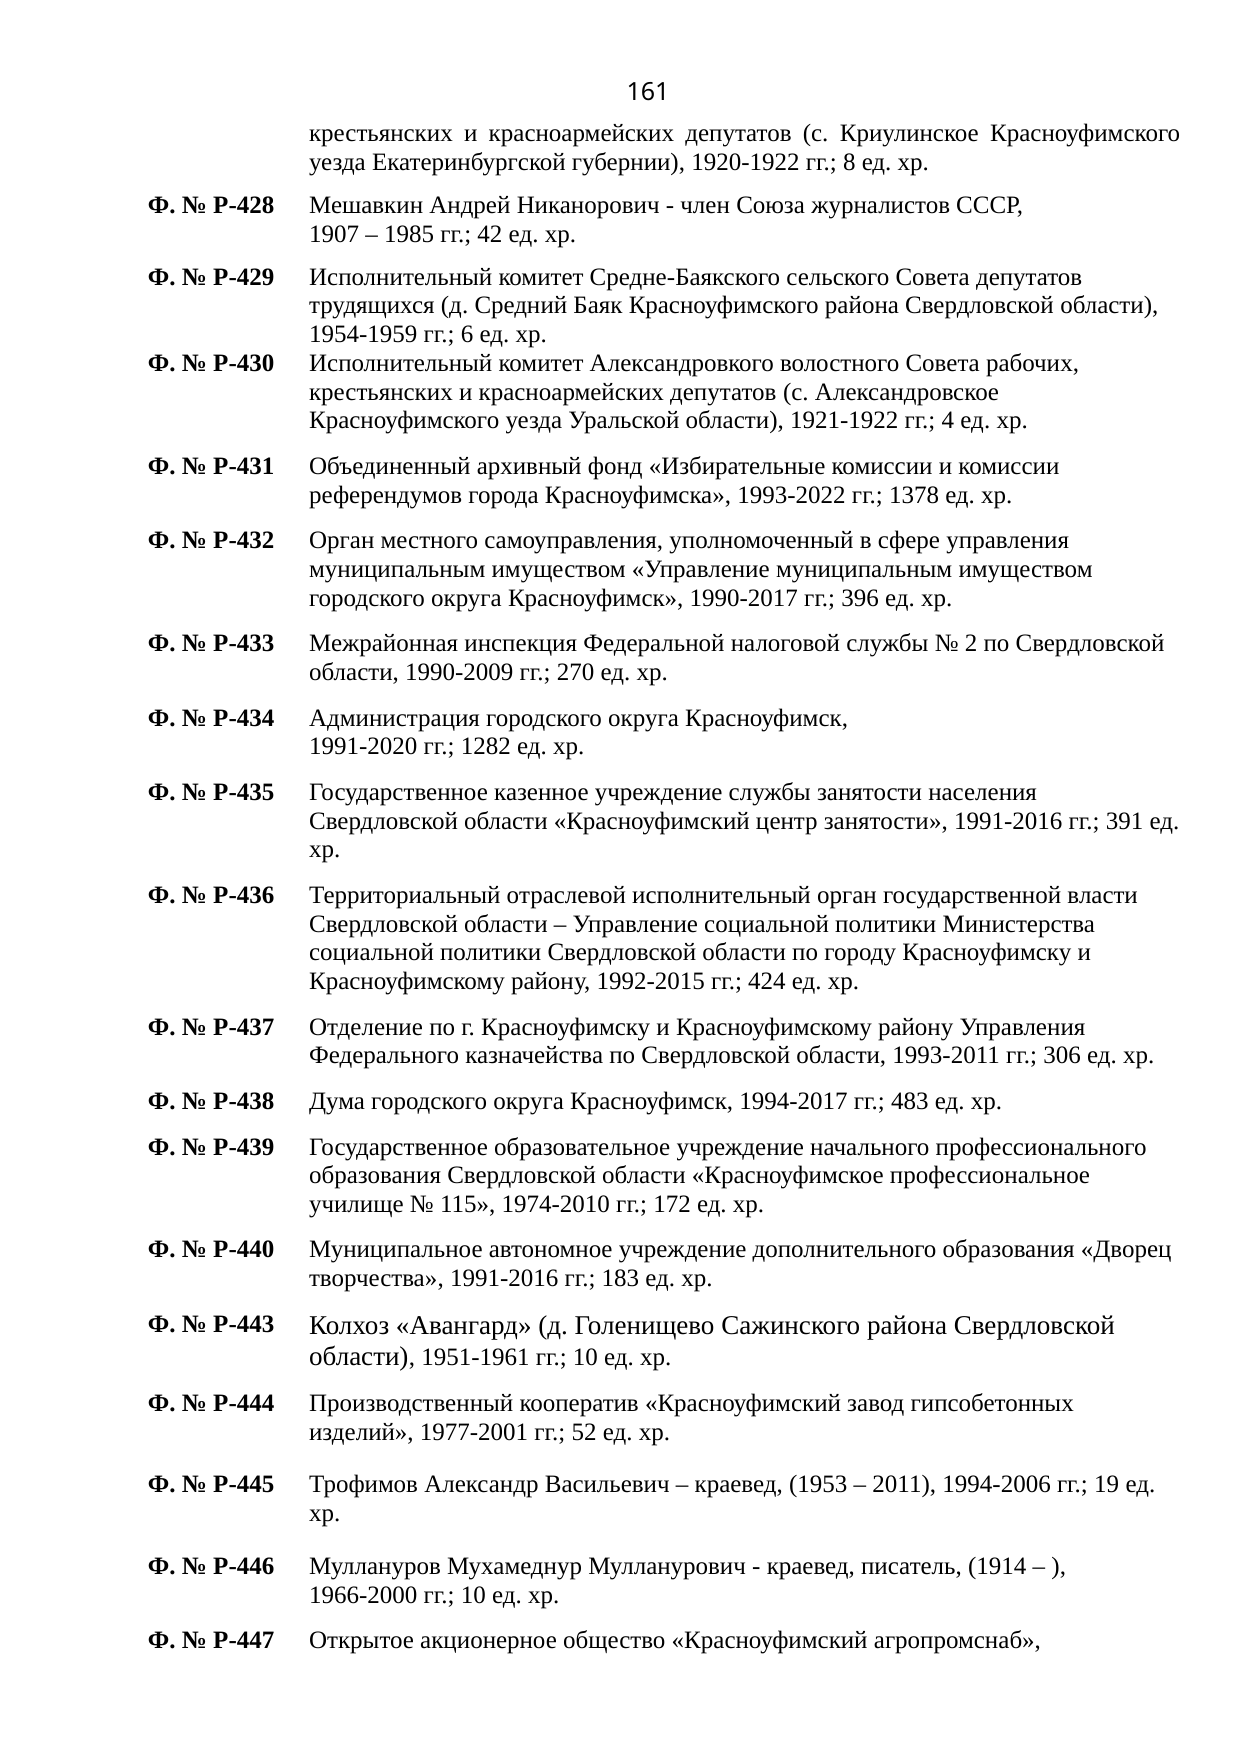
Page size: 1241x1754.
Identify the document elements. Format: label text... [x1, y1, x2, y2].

table_cell Объединенный архивный фонд «Избирательные комиссии и комиссии референдумов города Красноуфимска», 1993-2022 гг.; 1378 ед. хр. [298, 451, 1192, 525]
table_cell Государственное образовательное учреждение начального профессионального образования Свердловской области «Красноуфимское профессиональное училище № 115», 1974-2010 гг.; 172 ед. хр. [298, 1132, 1192, 1234]
table_cell Дума городского округа Красноуфимск, 1994-2017 гг.; 483 ед. хр. [298, 1086, 1192, 1132]
table_cell Ф. № Р-432 [136, 525, 298, 628]
table_cell Исполнительный комитет Средне-Баякского сельского Совета депутатов трудящихся (д. Средний Баяк Красноуфимского района Свердловской области), 1954-1959 гг.; 6 ед. хр. [298, 262, 1192, 348]
table_cell Ф. № Р-443 [136, 1309, 298, 1388]
table_cell Ф. № Р-434 [136, 703, 298, 777]
table_cell Ф. № Р-430 [136, 348, 298, 451]
table_cell Колхоз «Авангард» (д. Голенищево Сажинского района Свердловской области), 1951-1961 гг.; 10 ед. хр. [298, 1309, 1192, 1388]
table_cell Администрация городского округа Красноуфимск, 1991-2020 гг.; 1282 ед. хр. [298, 703, 1192, 777]
table_cell Ф. № Р-438 [136, 1086, 298, 1132]
table_cell Ф. № Р-435 [136, 777, 298, 880]
table_cell Ф. № Р-445 [136, 1470, 298, 1551]
table_cell Ф. № Р-447 [136, 1625, 298, 1654]
table_cell Мешавкин Андрей Никанорович - член Союза журналистов СССР, 1907 – 1985 гг.; 42 ед. хр. [298, 190, 1192, 262]
table_cell Ф. № Р-437 [136, 1012, 298, 1086]
table_cell [136, 118, 298, 190]
table_cell крестьянских и красноармейских депутатов (с. Криулинское Красноуфимского уезда Екатеринбургской губернии), 1920-1922 гг.; 8 ед. хр. [298, 118, 1192, 190]
table_cell Ф. № Р-444 [136, 1388, 298, 1469]
table_cell Производственный кооператив «Красноуфимский завод гипсобетонных изделий», 1977-2001 гг.; 52 ед. хр. [298, 1388, 1192, 1469]
table_cell Ф. № Р-433 [136, 629, 298, 703]
table_cell Ф. № Р-431 [136, 451, 298, 525]
table_cell Ф. № Р-439 [136, 1132, 298, 1234]
table_cell Ф. № Р-440 [136, 1235, 298, 1309]
table_cell Ф. № Р-428 [136, 190, 298, 262]
table_cell Муллануров Мухамеднур Мулланурович - краевед, писатель, (1914 – ), 1966-2000 гг.; 10 ед. хр. [298, 1551, 1192, 1625]
table_cell Исполнительный комитет Александровкого волостного Совета рабочих, крестьянских и красноармейских депутатов (с. Александровское Красноуфимского уезда Уральской области), 1921-1922 гг.; 4 ед. хр. [298, 348, 1192, 451]
table_cell Отделение по г. Красноуфимску и Красноуфимскому району Управления Федерального казначейства по Свердловской области, 1993-2011 гг.; 306 ед. хр. [298, 1012, 1192, 1086]
table_cell Ф. № Р-429 [136, 262, 298, 348]
table_cell Муниципальное автономное учреждение дополнительного образования «Дворец творчества», 1991-2016 гг.; 183 ед. хр. [298, 1235, 1192, 1309]
table_cell Межрайонная инспекция Федеральной налоговой службы № 2 по Свердловской области, 1990-2009 гг.; 270 ед. хр. [298, 629, 1192, 703]
table_cell Трофимов Александр Васильевич – краевед, (1953 – 2011), 1994-2006 гг.; 19 ед. хр. [298, 1470, 1192, 1551]
table_cell Государственное казенное учреждение службы занятости населения Свердловской области «Красноуфимский центр занятости», 1991-2016 гг.; 391 ед. хр. [298, 777, 1192, 880]
table_cell Ф. № Р-436 [136, 880, 298, 1012]
table_cell Ф. № Р-446 [136, 1551, 298, 1625]
table_cell Открытое акционерное общество «Красноуфимский агропромснаб», [298, 1625, 1192, 1654]
table_cell Орган местного самоуправления, уполномоченный в сфере управления муниципальным имуществом «Управление муниципальным имуществом городского округа Красноуфимск», 1990-2017 гг.; 396 ед. хр. [298, 525, 1192, 628]
table_cell Территориальный отраслевой исполнительный орган государственной власти Свердловской области – Управление социальной политики Министерства социальной политики Свердловской области по городу Красноуфимску и Красноуфимскому району, 1992-2015 гг.; 424 ед. хр. [298, 880, 1192, 1012]
